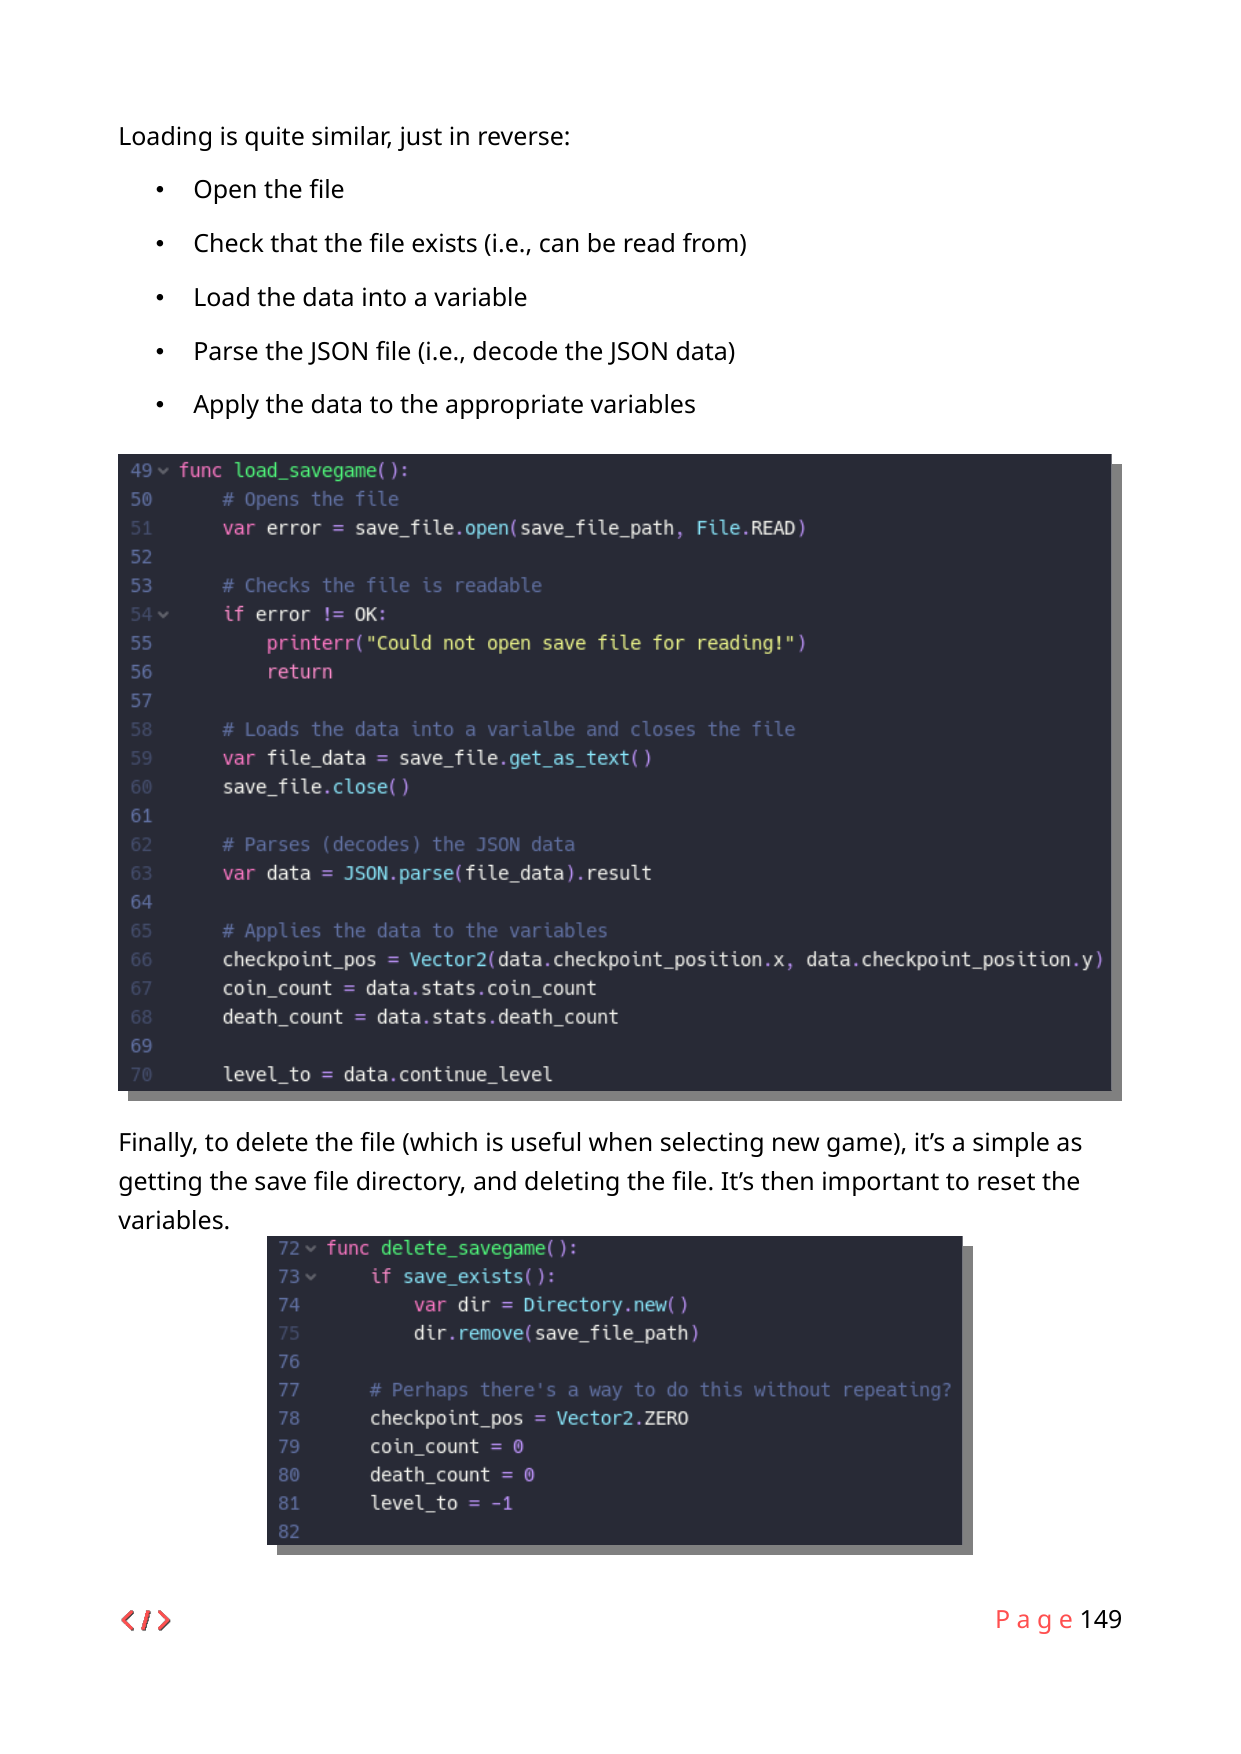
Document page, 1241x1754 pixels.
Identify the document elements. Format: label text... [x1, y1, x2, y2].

text Finally, to delete the file (which is useful when selecting new game), it’s a simple as getting the save file directory, and deleting the file. It’s then important to reset the variables. [118, 1091, 1122, 1237]
list Check that the file exists (i.e., can be read from) [156, 226, 1122, 260]
text Loading is quite similar, just in reverse: [118, 118, 1122, 152]
picture [118, 454, 1112, 1091]
picture [267, 1236, 963, 1545]
list Load the data into a variable [156, 279, 1122, 313]
text [118, 441, 1122, 464]
picture [116, 1591, 175, 1649]
list Parse the JSON file (i.e., decode the JSON data) [156, 333, 1122, 367]
list Apply the data to the appropriate variables [156, 387, 1122, 421]
list Open the file [156, 172, 1122, 206]
